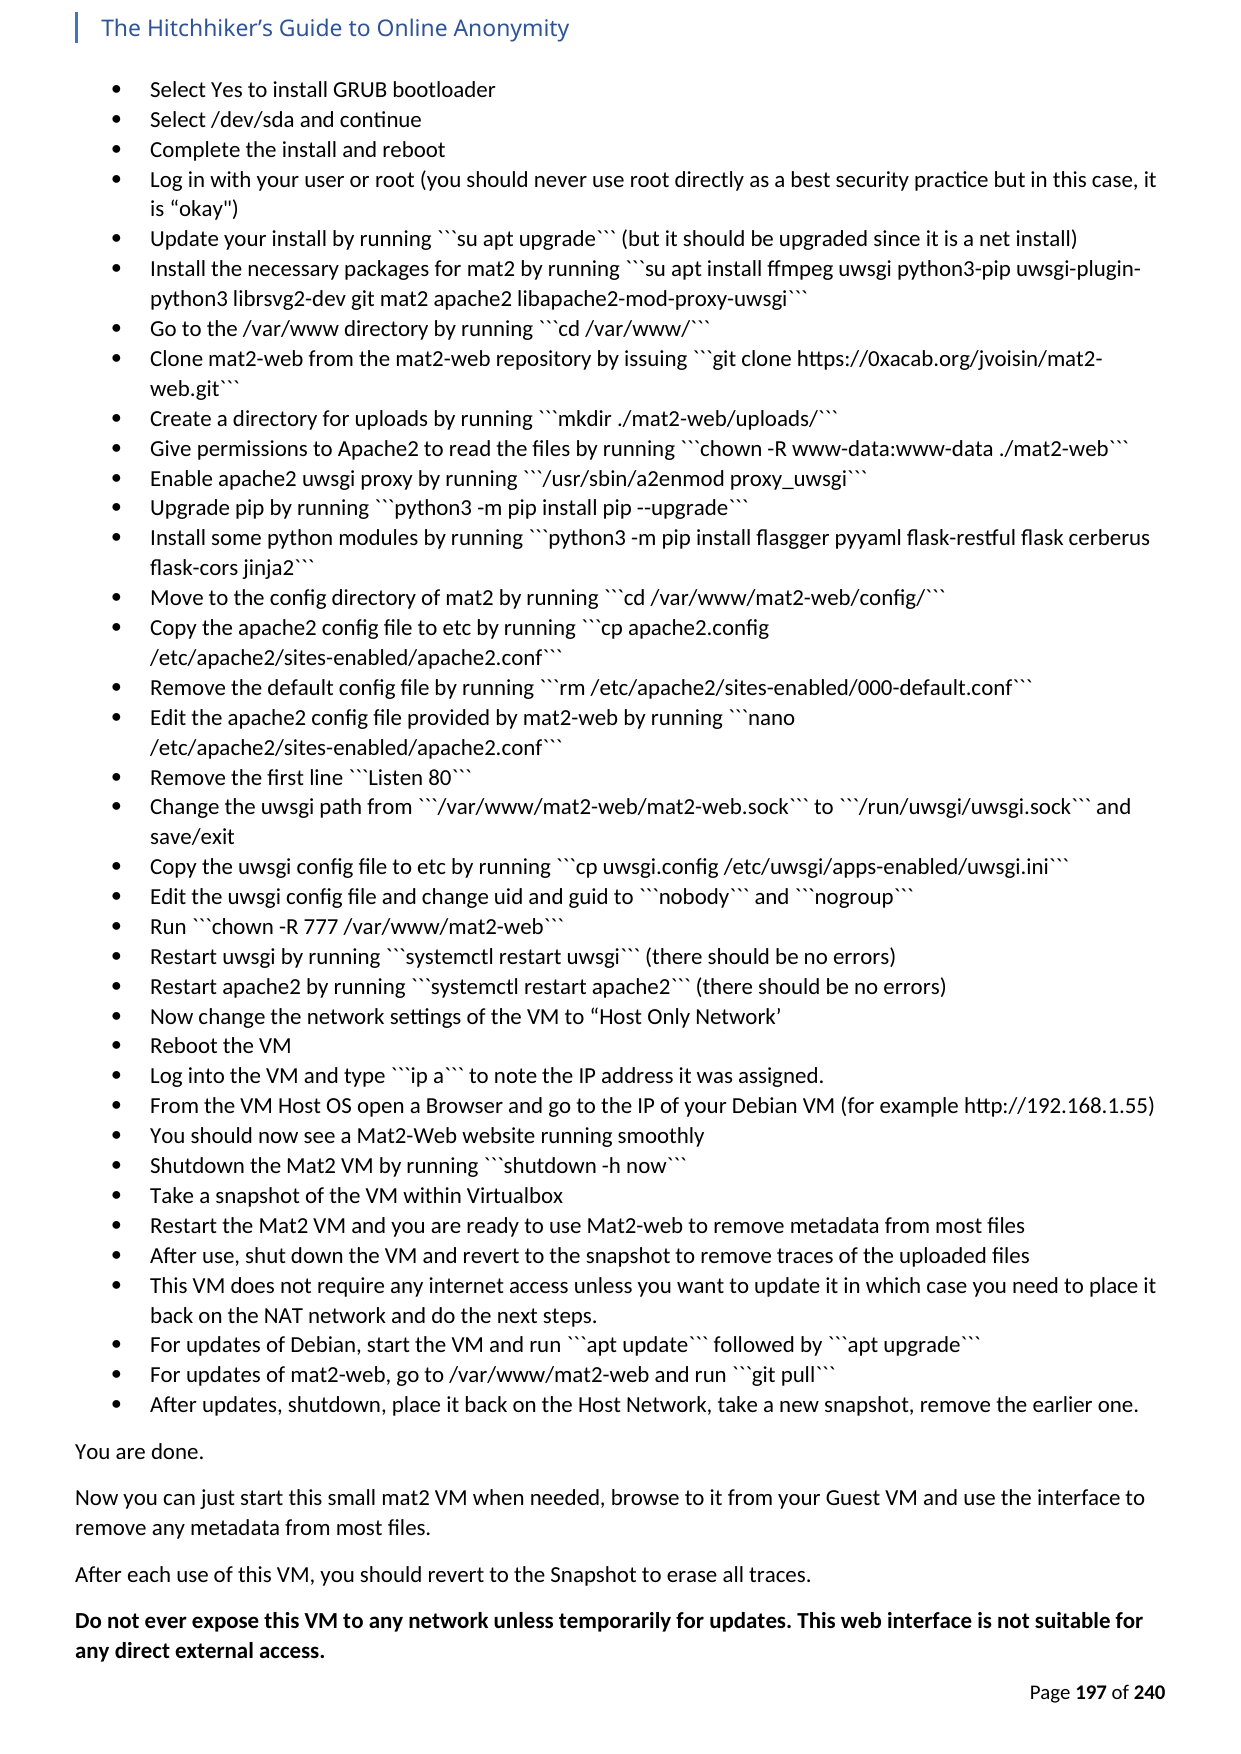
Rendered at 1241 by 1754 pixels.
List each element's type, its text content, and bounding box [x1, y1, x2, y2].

list Upgrade pip by running ```python3 -m pip install pip --upgrade``` [112, 493, 1165, 522]
list After updates, shutdown, place it back on the Host Network, take a new snapshot, remove the earlier one. [112, 1390, 1165, 1418]
list Edit the apache2 config file provided by mat2-web by running ```nano /etc/apache2/sites-enabled/apache2.conf``` [112, 703, 1165, 761]
list Change the uwsgi path from ```/var/www/mat2-web/mat2-web.sock``` to ```/run/uwsgi/uwsgi.sock``` and save/exit [112, 792, 1165, 850]
list Give permissions to Apache2 to read the files by running ```chown -R www-data:www-data ./mat2-web``` [112, 434, 1165, 462]
list After use, shut down the VM and revert to the snapshot to remove traces of the uploaded files [112, 1241, 1165, 1269]
list Select Yes to install GRUB bootloader [112, 75, 1165, 103]
list For updates of mat2-web, go to /var/www/mat2-web and run ```git pull``` [112, 1361, 1165, 1388]
list Remove the first line ```Listen 80``` [112, 763, 1165, 791]
list Enable apache2 uwsgi proxy by running ```/usr/sbin/a2enmod proxy_uwsgi``` [112, 464, 1165, 492]
text After each use of this VM, you should revert to the Snapshot to erase all traces. [75, 1560, 1165, 1588]
list Update your install by running ```su apt upgrade``` (but it should be upgraded since it is a net install) [112, 224, 1165, 252]
list Go to the /var/www directory by running ```cd /var/www/``` [112, 314, 1165, 342]
list Shutdown the Mat2 VM by running ```shutdown -h now``` [112, 1151, 1165, 1179]
list Reboot the VM [112, 1032, 1165, 1060]
text You are done. [75, 1437, 1165, 1465]
list Restart uwsgi by running ```systemctl restart uwsgi``` (there should be no errors) [112, 942, 1165, 970]
list Copy the apache2 config file to etc by running ```cp apache2.config /etc/apache2/sites-enabled/apache2.conf``` [112, 613, 1165, 671]
list Restart apache2 by running ```systemctl restart apache2``` (there should be no errors) [112, 972, 1165, 1000]
list From the VM Host OS open a Browser and go to the IP of your Debian VM (for example http://192.168.1.55) [112, 1091, 1165, 1119]
list This VM does not require any internet access unless you want to update it in which case you need to place it back on the NAT network and do the next steps. [112, 1271, 1165, 1329]
list Create a directory for uploads by running ```mkdir ./mat2-web/uploads/``` [112, 404, 1165, 432]
list Run ```chown -R 777 /var/www/mat2-web``` [112, 912, 1165, 940]
list Edit the uwsgi config file and change uid and guid to ```nobody``` and ```nogroup``` [112, 882, 1165, 910]
list Move to the config directory of mat2 by running ```cd /var/www/mat2-web/config/``` [112, 583, 1165, 611]
list Complete the install and reboot [112, 135, 1165, 163]
list Remove the default config file by running ```rm /etc/apache2/sites-enabled/000-default.conf``` [112, 673, 1165, 701]
text Now you can just start this small mat2 VM when needed, browse to it from your Guest VM and use the interface to remove any metadata from most files. [75, 1483, 1165, 1541]
list You should now see a Mat2-Web website running smoothly [112, 1121, 1165, 1149]
list Install some python modules by running ```python3 -m pip install flasgger pyyaml flask-restful flask cerberus flask-cors jinja2``` [112, 523, 1165, 581]
list For updates of Debian, start the VM and run ```apt update``` followed by ```apt upgrade``` [112, 1331, 1165, 1359]
list Copy the uwsgi config file to etc by running ```cp uwsgi.config /etc/uwsgi/apps-enabled/uwsgi.ini``` [112, 852, 1165, 880]
text Do not ever expose this VM to any network unless temporarily for updates. This web interface is not suitable for any direct external access. [75, 1607, 1165, 1664]
list Restart the Mat2 VM and you are ready to use Mat2-web to remove metadata from most files [112, 1211, 1165, 1239]
list Take a snapshot of the VM within Virtualbox [112, 1181, 1165, 1209]
list Install the necessary packages for mat2 by running ```su apt install ffmpeg uwsgi python3-pip uwsgi-plugin-python3 librsvg2-dev git mat2 apache2 libapache2-mod-proxy-uwsgi``` [112, 254, 1165, 312]
list Log in with your user or root (you should never use root directly as a best security practice but in this case, it is “okay") [112, 165, 1165, 223]
list Log into the VM and type ```ip a``` to note the IP address it was assigned. [112, 1062, 1165, 1089]
list Now change the network settings of the VM to “Host Only Network’ [112, 1002, 1165, 1030]
list Select /dev/sda and continue [112, 105, 1165, 133]
list Clone mat2-web from the mat2-web repository by issuing ```git clone https://0xacab.org/jvoisin/mat2-web.git``` [112, 344, 1165, 402]
